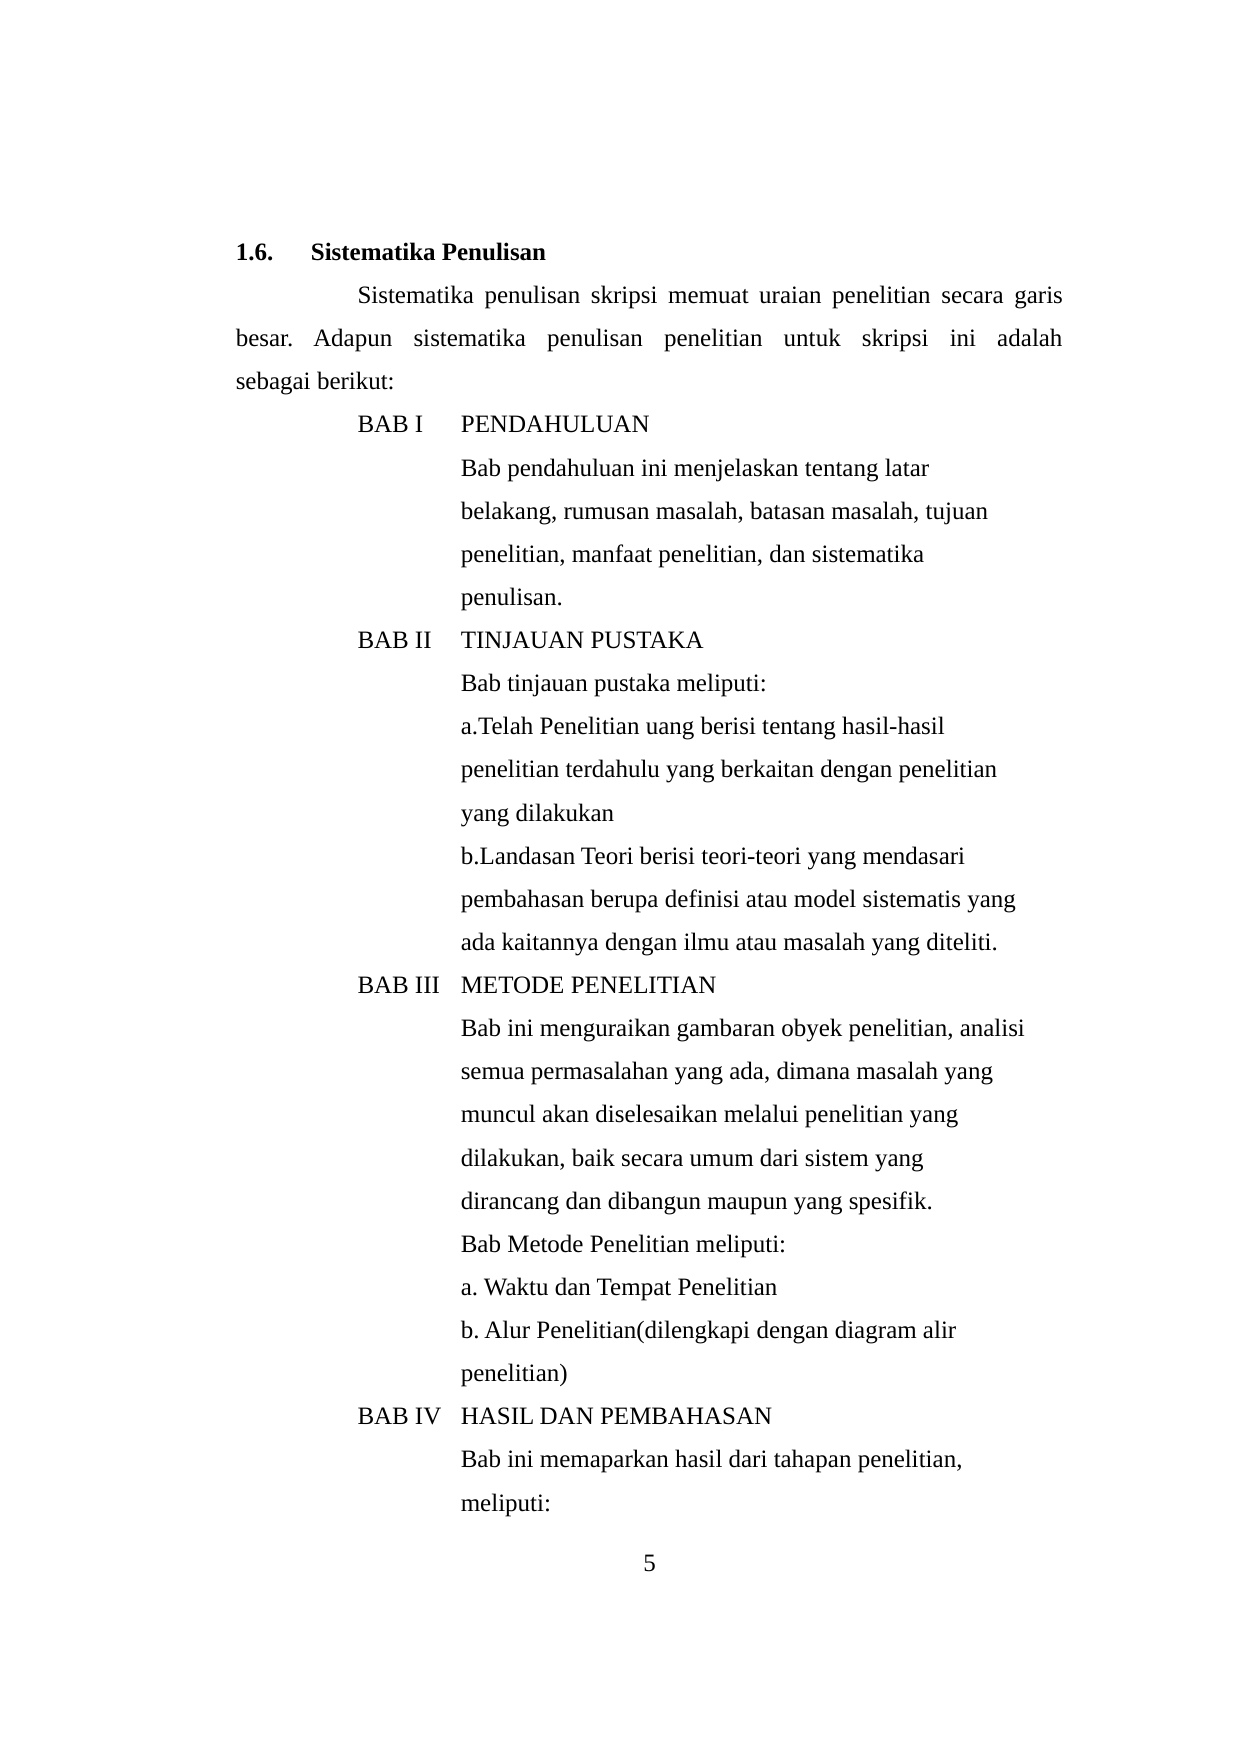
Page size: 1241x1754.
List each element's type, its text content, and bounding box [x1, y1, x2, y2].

text BAB III METODE PENELITIAN Bab ini menguraikan gambaran obyek penelitian, analisi semua permasalahan yang ada, dimana masalah yang muncul akan diselesaikan melalui penelitian yang dilakukan, baik secara umum dari sistem yang dirancang dan dibangun maupun yang spesifik. Bab Metode Penelitian meliputi: a. Waktu dan Tempat Penelitian b. Alur Penelitian(dilengkapi dengan diagram alir penelitian) [236, 970, 1063, 1387]
text BAB I PENDAHULUAN Bab pendahuluan ini menjelaskan tentang latar belakang, rumusan masalah, batasan masalah, tujuan penelitian, manfaat penelitian, dan sistematika penulisan. [236, 409, 1063, 611]
text BAB II TINJAUAN PUSTAKA Bab tinjauan pustaka meliputi: a.Telah Penelitian uang berisi tentang hasil-hasil penelitian terdahulu yang berkaitan dengan penelitian yang dilakukan [236, 625, 1063, 826]
text Sistematika penulisan skripsi memuat uraian penelitian secara garis besar. Adapun sistematika penulisan penelitian untuk skripsi ini adalah sebagai berikut: [236, 280, 1063, 395]
text BAB IV HASIL DAN PEMBAHASAN Bab ini memaparkan hasil dari tahapan penelitian, meliputi: [236, 1401, 1063, 1516]
text 1.6. Sistematika Penulisan [236, 237, 1063, 266]
text b.Landasan Teori berisi teori-teori yang mendasari pembahasan berupa definisi atau model sistematis yang ada kaitannya dengan ilmu atau masalah yang diteliti. [236, 841, 1063, 956]
